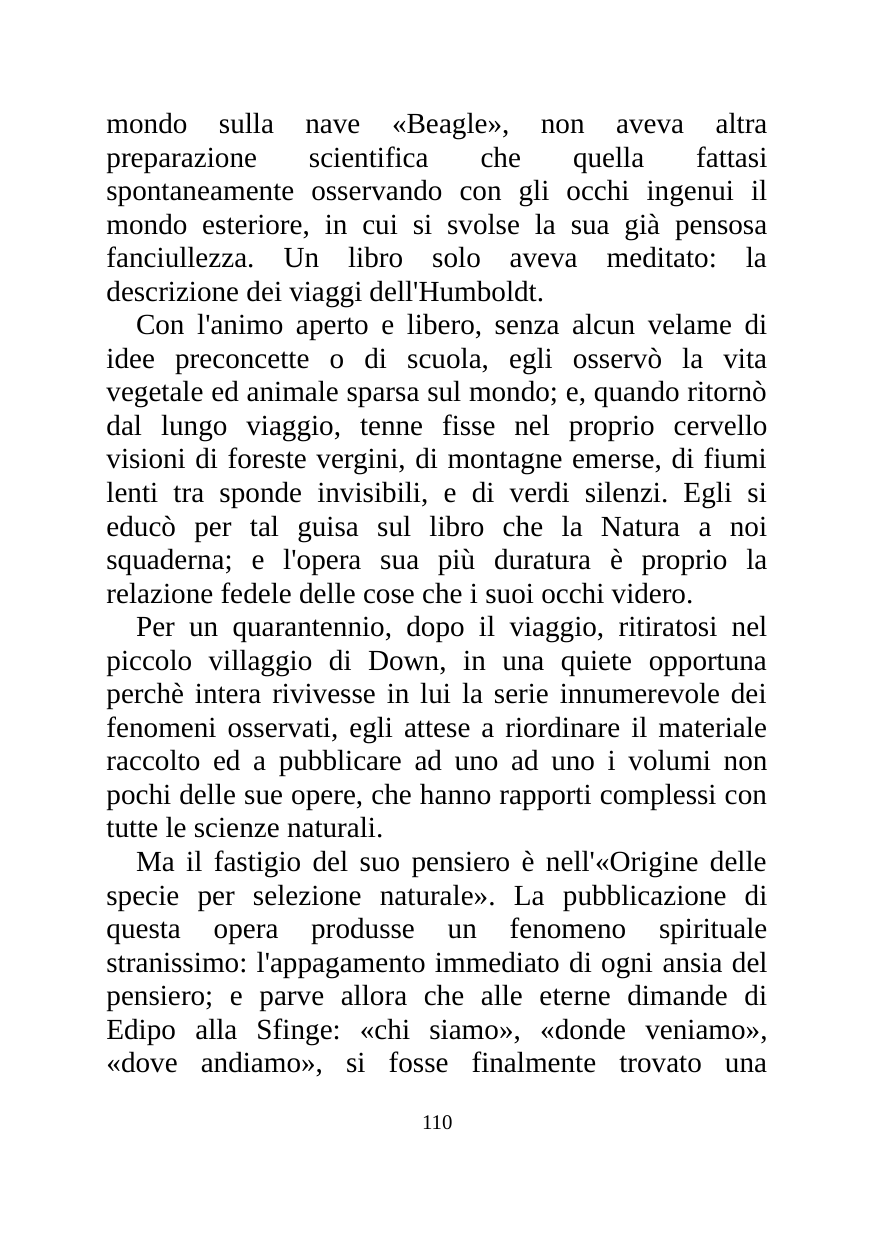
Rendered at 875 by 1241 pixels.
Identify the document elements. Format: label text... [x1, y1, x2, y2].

text Per un quarantennio, dopo il viaggio, ritiratosi nel piccolo villaggio di Down, in una quiete opportuna perchè intera rivivesse in lui la serie innumerevole dei fenomeni osservati, egli attese a riordinare il materiale raccolto ed a pubblicare ad uno ad uno i volumi non pochi delle sue opere, che hanno rapporti complessi con tutte le scienze naturali. [106, 609, 768, 844]
text mondo sulla nave «Beagle», non aveva altra preparazione scientifica che quella fattasi spontaneamente osservando con gli occhi ingenui il mondo esteriore, in cui si svolse la sua già pensosa fanciullezza. Un libro solo aveva meditato: la descrizione dei viaggi dell'Humboldt. [106, 106, 768, 307]
text Con l'animo aperto e libero, senza alcun velame di idee preconcette o di scuola, egli osservò la vita vegetale ed animale sparsa sul mondo; e, quando ritornò dal lungo viaggio, tenne fisse nel proprio cervello visioni di foreste vergini, di montagne emerse, di fiumi lenti tra sponde invisibili, e di verdi silenzi. Egli si educò per tal guisa sul libro che la Natura a noi squaderna; e l'opera sua più duratura è proprio la relazione fedele delle cose che i suoi occhi videro. [106, 307, 768, 609]
text Ma il fastigio del suo pensiero è nell'«Origine delle specie per selezione naturale». La pubblicazione di questa opera produsse un fenomeno spirituale stranissimo: l'appagamento immediato di ogni ansia del pensiero; e parve allora che alle eterne dimande di Edipo alla Sfinge: «chi siamo», «donde veniamo», «dove andiamo», si fosse finalmente trovato una [106, 844, 768, 1079]
